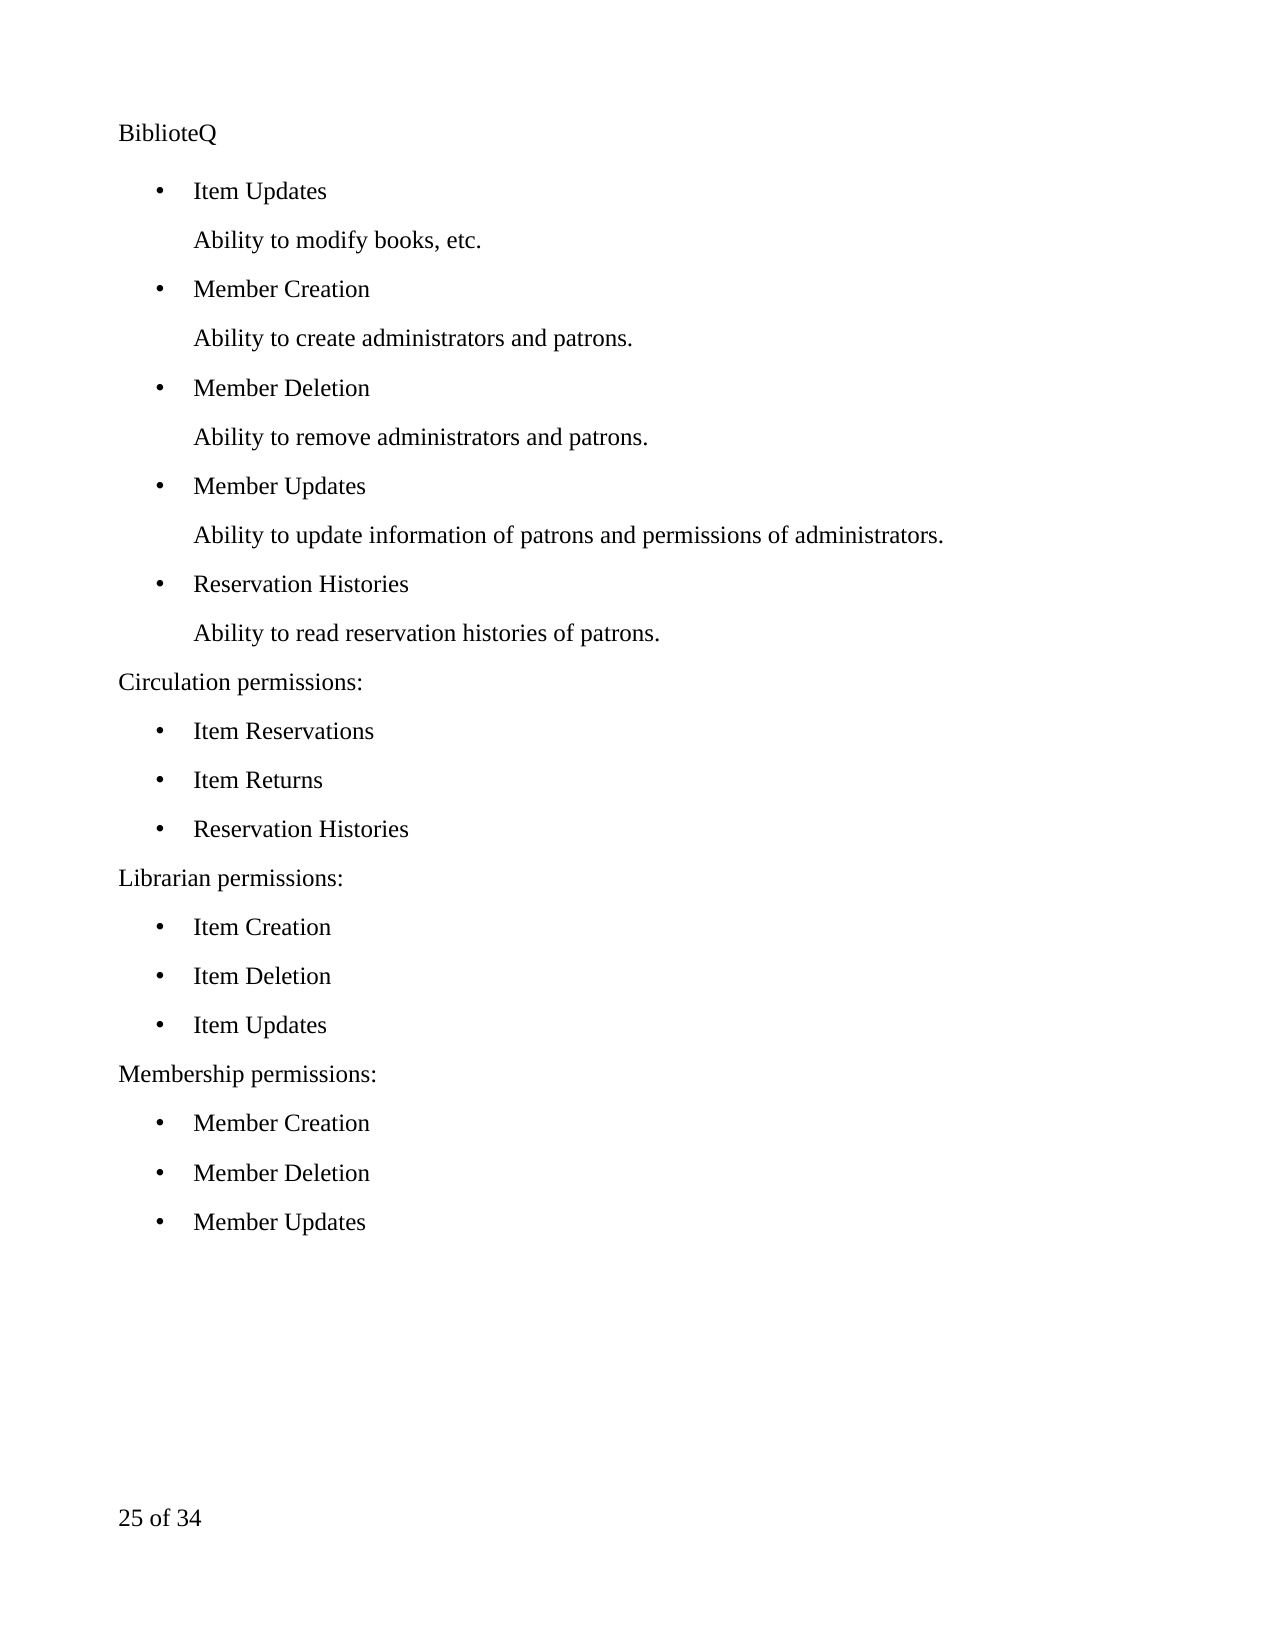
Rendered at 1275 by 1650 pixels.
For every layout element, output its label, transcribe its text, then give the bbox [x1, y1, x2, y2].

list Member Deletion [156, 1158, 1157, 1186]
list Item Creation [156, 912, 1157, 941]
list Item Reservations [156, 716, 1157, 745]
list Member Creation [156, 1108, 1157, 1137]
list Item Updates [156, 176, 1157, 205]
list Member Deletion [156, 373, 1157, 401]
list Reservation Histories [156, 814, 1157, 843]
text Membership permissions: [118, 1059, 1157, 1088]
list Ability to modify books, etc. [156, 225, 1157, 254]
list Ability to remove administrators and patrons. [156, 422, 1157, 450]
text Circulation permissions: [118, 667, 1157, 696]
text Librarian permissions: [118, 863, 1157, 892]
list Ability to create administrators and patrons. [156, 323, 1157, 352]
list Item Returns [156, 765, 1157, 794]
list Item Deletion [156, 961, 1157, 990]
list Ability to update information of patrons and permissions of administrators. [156, 520, 1157, 548]
list Member Creation [156, 274, 1157, 303]
list Reservation Histories [156, 569, 1157, 598]
list Item Updates [156, 1010, 1157, 1039]
list Member Updates [156, 1207, 1157, 1235]
list Ability to read reservation histories of patrons. [156, 618, 1157, 647]
list Member Updates [156, 471, 1157, 499]
